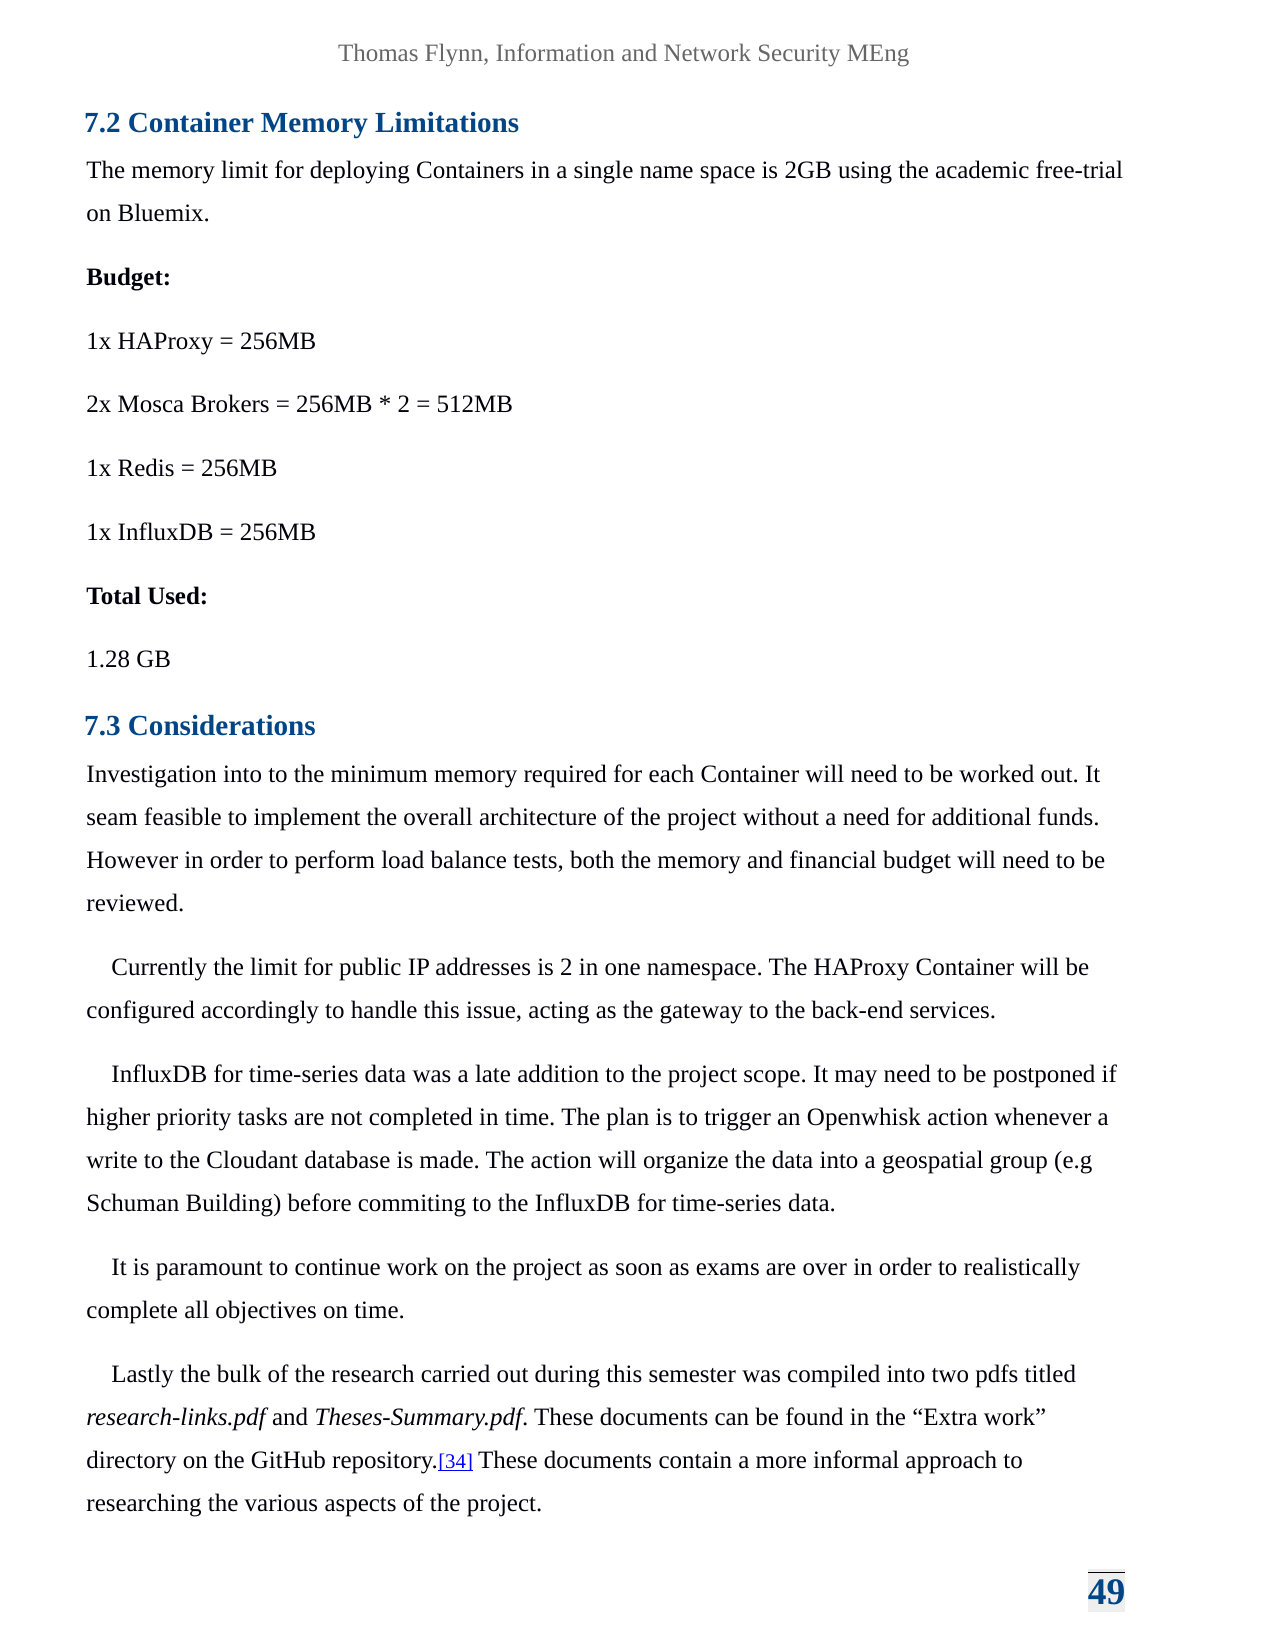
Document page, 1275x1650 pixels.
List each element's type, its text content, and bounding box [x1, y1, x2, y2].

subtitle 7.2 Container Memory Limitations [81, 105, 1125, 138]
text 2x Mosca Brokers = 256MB * 2 = 512MB [86, 389, 1125, 418]
text 1.28 GB [86, 644, 1125, 673]
subtitle 7.3 Considerations [81, 708, 1125, 742]
text 1x HAProxy = 256MB [86, 326, 1125, 354]
text Currently the limit for public IP addresses is 2 in one namespace. The HAProxy Container will be configured accordingly to handle this issue, acting as the gateway to the back-end services. [86, 952, 1125, 1024]
text Total Used: [86, 581, 1125, 609]
text Budget: [86, 262, 1125, 291]
text It is paramount to continue work on the project as soon as exams are over in order to realistically complete all objectives on time. [86, 1252, 1125, 1324]
text Investigation into to the minimum memory required for each Container will need to be worked out. It seam feasible to implement the overall architecture of the project without a need for additional funds. However in order to perform load balance tests, both the memory and financial budget will need to be reviewed. [86, 759, 1125, 917]
text 1x InfluxDB = 256MB [86, 517, 1125, 546]
text Lastly the bulk of the research carried out during this semester was compiled into two pdfs titled research-links.pdf and Theses-Summary.pdf. These documents can be found in the “Extra work” directory on the GitHub repository.[34] These documents contain a more informal approach to researching the various aspects of the project. [86, 1359, 1125, 1517]
text InfluxDB for time-series data was a late addition to the project scope. It may need to be postponed if higher priority tasks are not completed in time. The plan is to trigger an Openwhisk action whenever a write to the Cloudant database is made. The action will organize the data into a geospatial group (e.g Schuman Building) before commiting to the InfluxDB for time-series data. [86, 1059, 1125, 1217]
text The memory limit for deploying Containers in a single name space is 2GB using the academic free-trial on Bluemix. [86, 155, 1125, 227]
text 1x Redis = 256MB [86, 453, 1125, 482]
